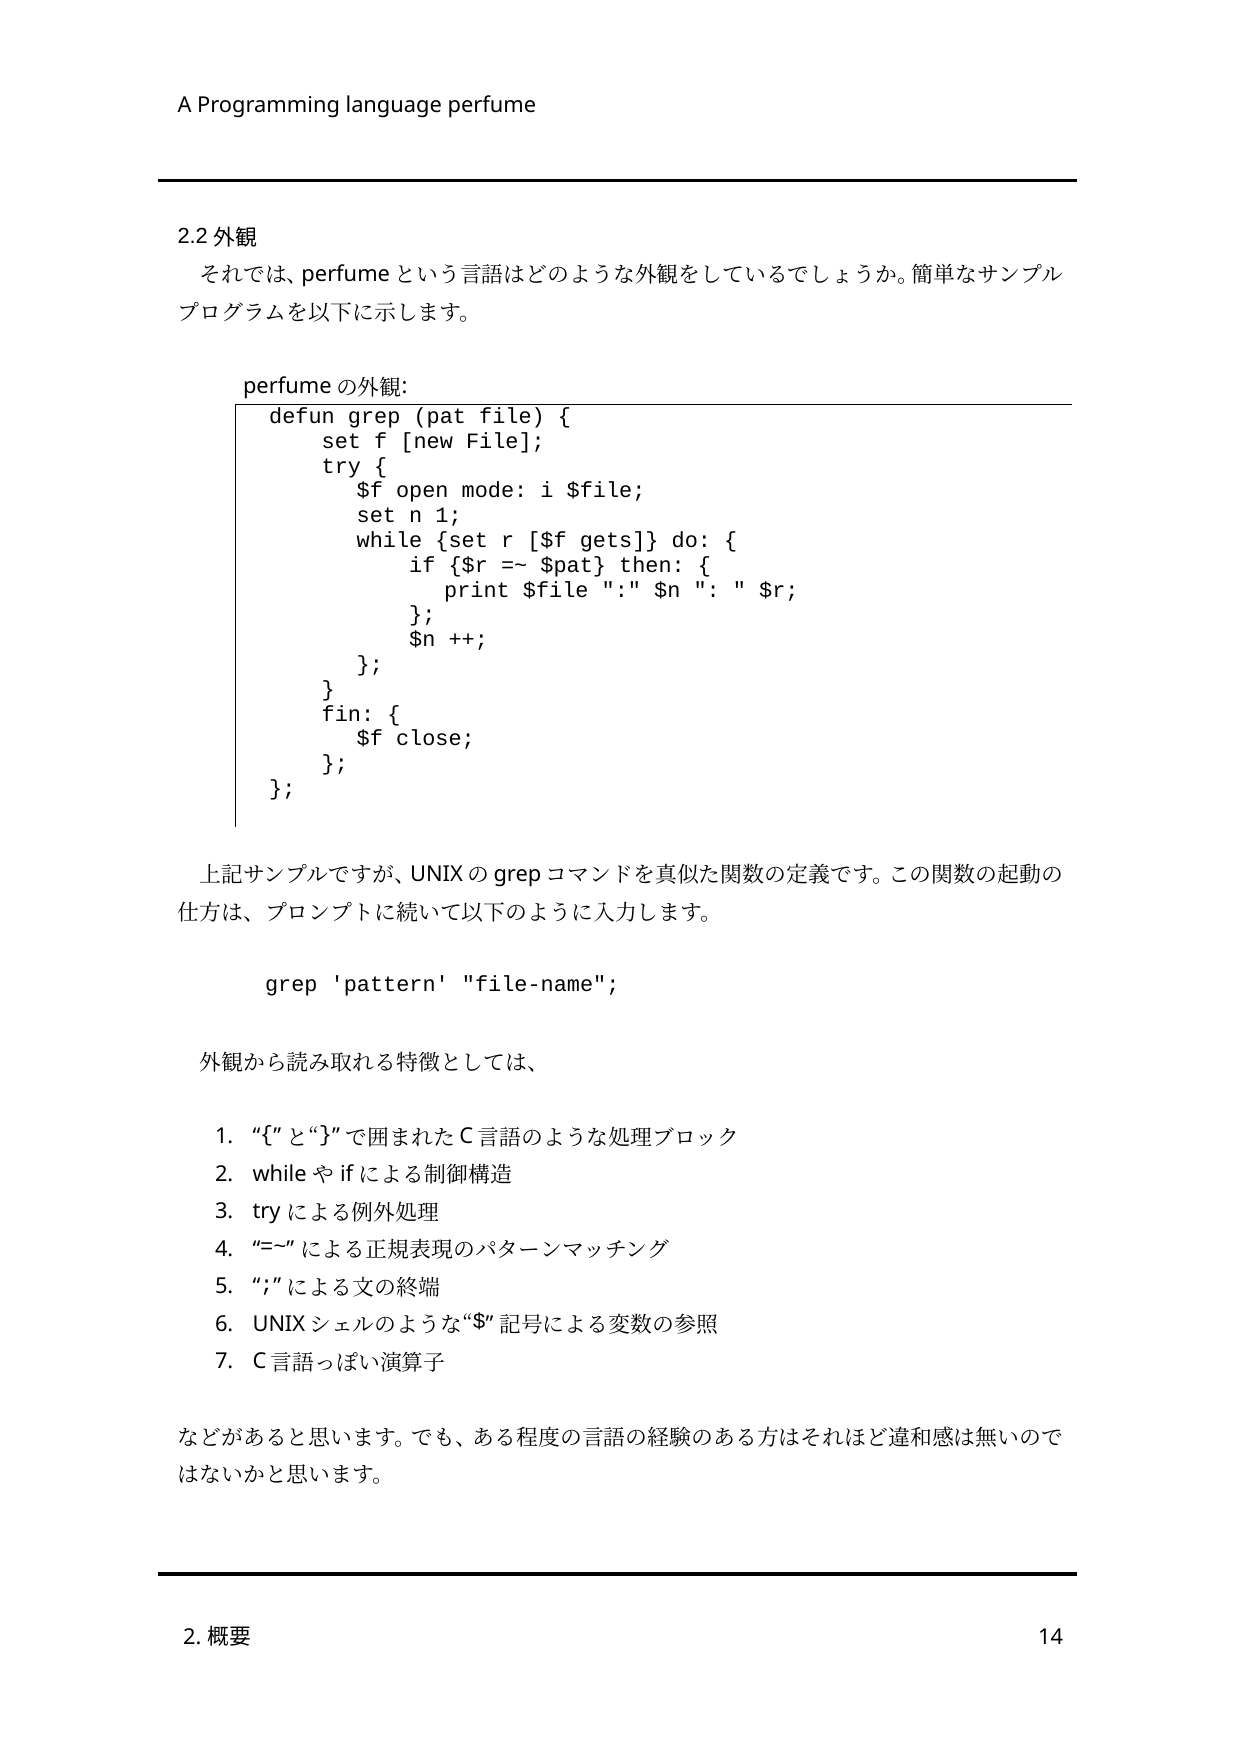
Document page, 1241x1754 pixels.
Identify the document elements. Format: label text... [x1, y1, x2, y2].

table_header defun grep (pat file) { set f [new File]; try { $f open mode: i $file; set n 1; while {set r [$f gets]} do: { if {$r =~ $pat} then: { print $file ":" $n ": " $r; }; $n ++; }; } fin: { $f close; }; }; [236, 405, 1072, 827]
list “;” による文の終端 [215, 1267, 1063, 1304]
list C言語っぽい演算子 [215, 1342, 1063, 1379]
text perfumeの外観: [243, 367, 1063, 404]
list “=~” による正規表現のパターンマッチング [215, 1229, 1063, 1267]
list “{” と“}” で囲まれたC言語のような処理ブロック [215, 1117, 1063, 1154]
text などがあると思います。でも、ある程度の言語の経験のある方はそれほど違和感は無いのではないかと思います。 [177, 1417, 1063, 1492]
list try による例外処理 [215, 1192, 1063, 1229]
text それでは、perfumeという言語はどのような外観をしているでしょうか。簡単なサンプルプログラムを以下に示します。 [177, 254, 1063, 329]
subtitle 2.2 外観 [177, 217, 1063, 254]
text grep 'pattern' "file-name"; [177, 967, 1063, 1004]
list while や if による制御構造 [215, 1154, 1063, 1192]
text 外観から読み取れる特徴としては、 [177, 1042, 1063, 1079]
list UNIXシェルのような“$” 記号による変数の参照 [215, 1304, 1063, 1342]
text 上記サンプルですが、UNIXのgrepコマンドを真似た関数の定義です。この関数の起動の仕方は、プロンプトに続いて以下のように入力します。 [177, 854, 1063, 929]
